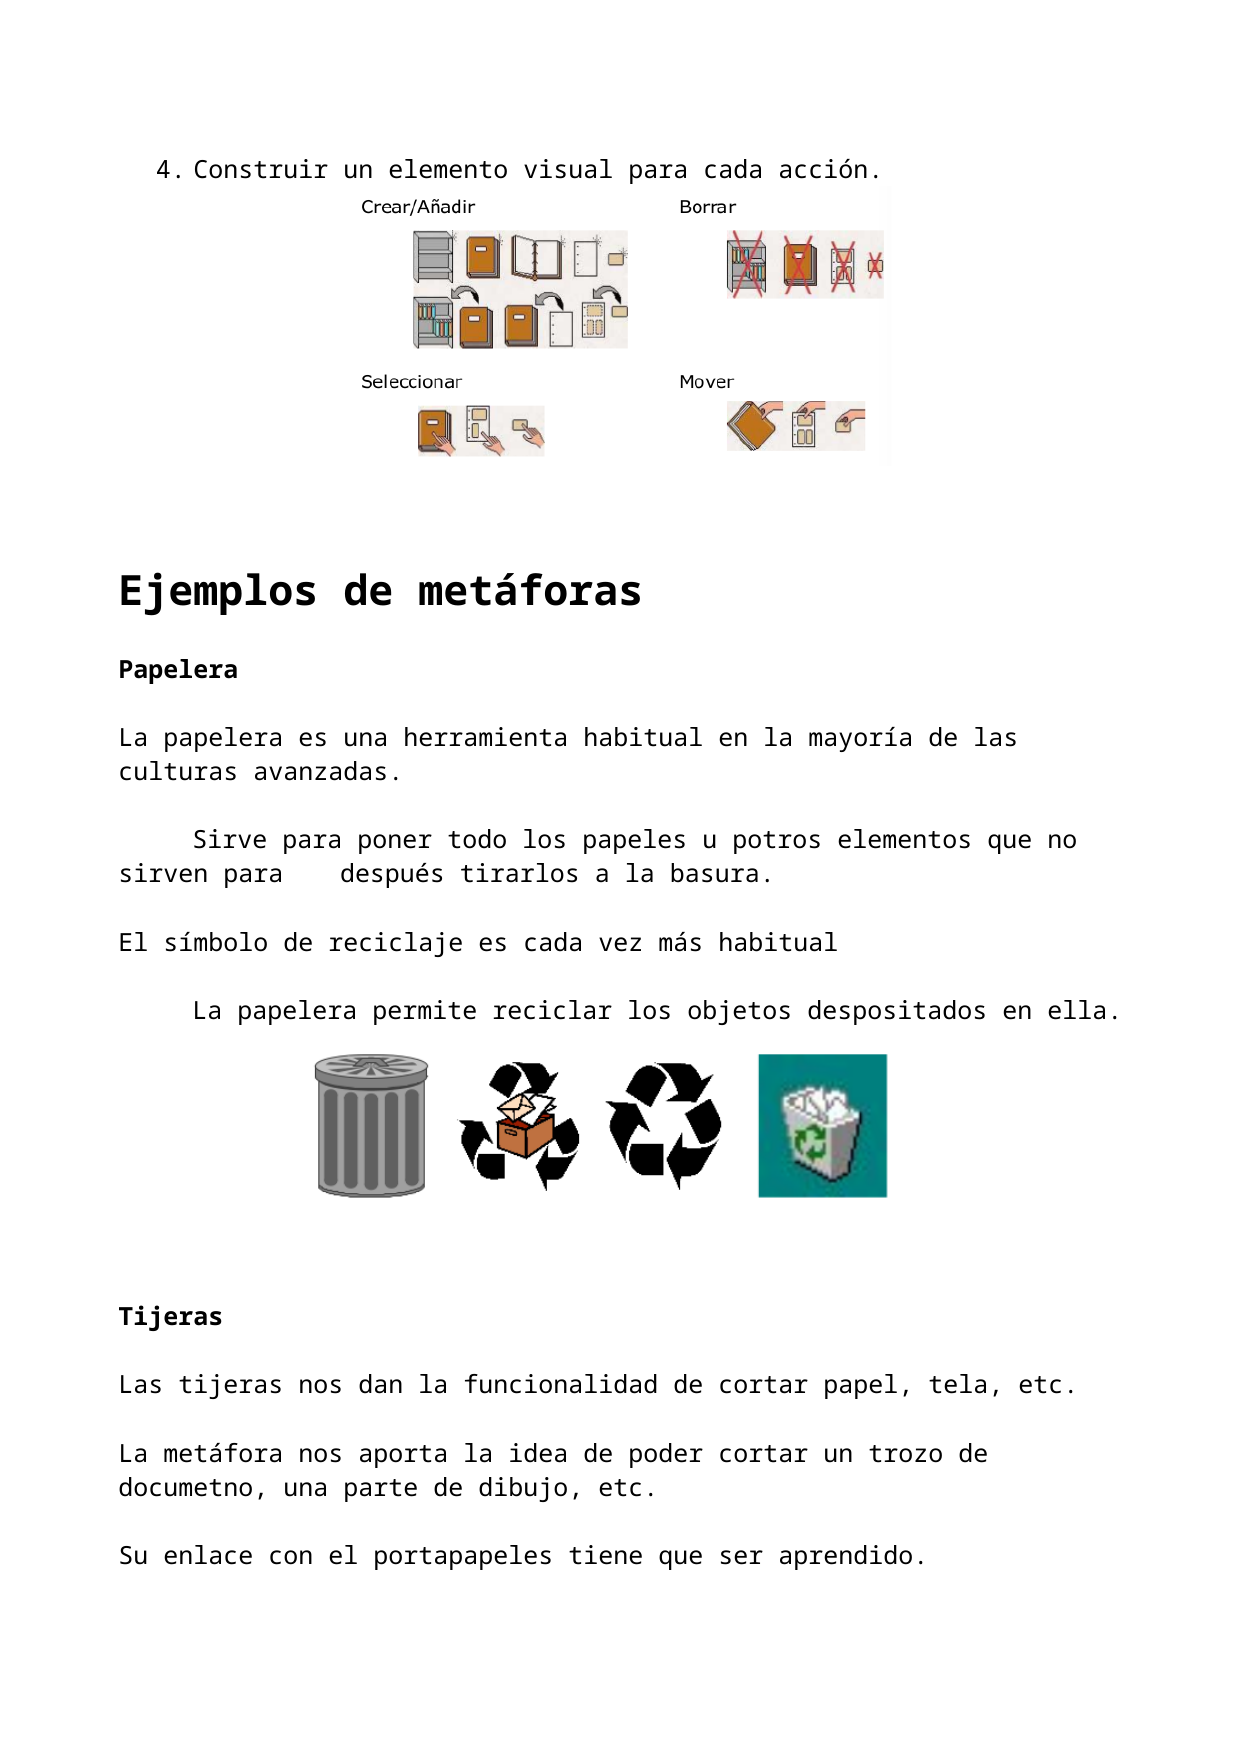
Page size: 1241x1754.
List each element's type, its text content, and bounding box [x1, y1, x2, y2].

text Tijeras [118, 1299, 1122, 1333]
text La papelera permite reciclar los objetos despositados en ella. [118, 992, 1122, 1026]
list Construir un elemento visual para cada acción. [156, 152, 1122, 186]
text Su enlace con el portapapeles tiene que ser aprendido. [118, 1537, 1122, 1571]
text La metáfora nos aporta la idea de poder cortar un trozo de documetno, una parte de dibujo, etc. [118, 1435, 1122, 1503]
text Sirve para poner todo los papeles u potros elementos que no sirven para después tirarlos a la basura. [118, 822, 1122, 890]
picture [348, 186, 892, 466]
picture [305, 1051, 891, 1201]
text Papelera [118, 652, 1122, 686]
text El símbolo de reciclaje es cada vez más habitual [118, 924, 1122, 958]
text Las tijeras nos dan la funcionalidad de cortar papel, tela, etc. [118, 1367, 1122, 1401]
text Ejemplos de metáforas [118, 561, 1122, 618]
text La papelera es una herramienta habitual en la mayoría de las culturas avanzadas. [118, 720, 1122, 788]
